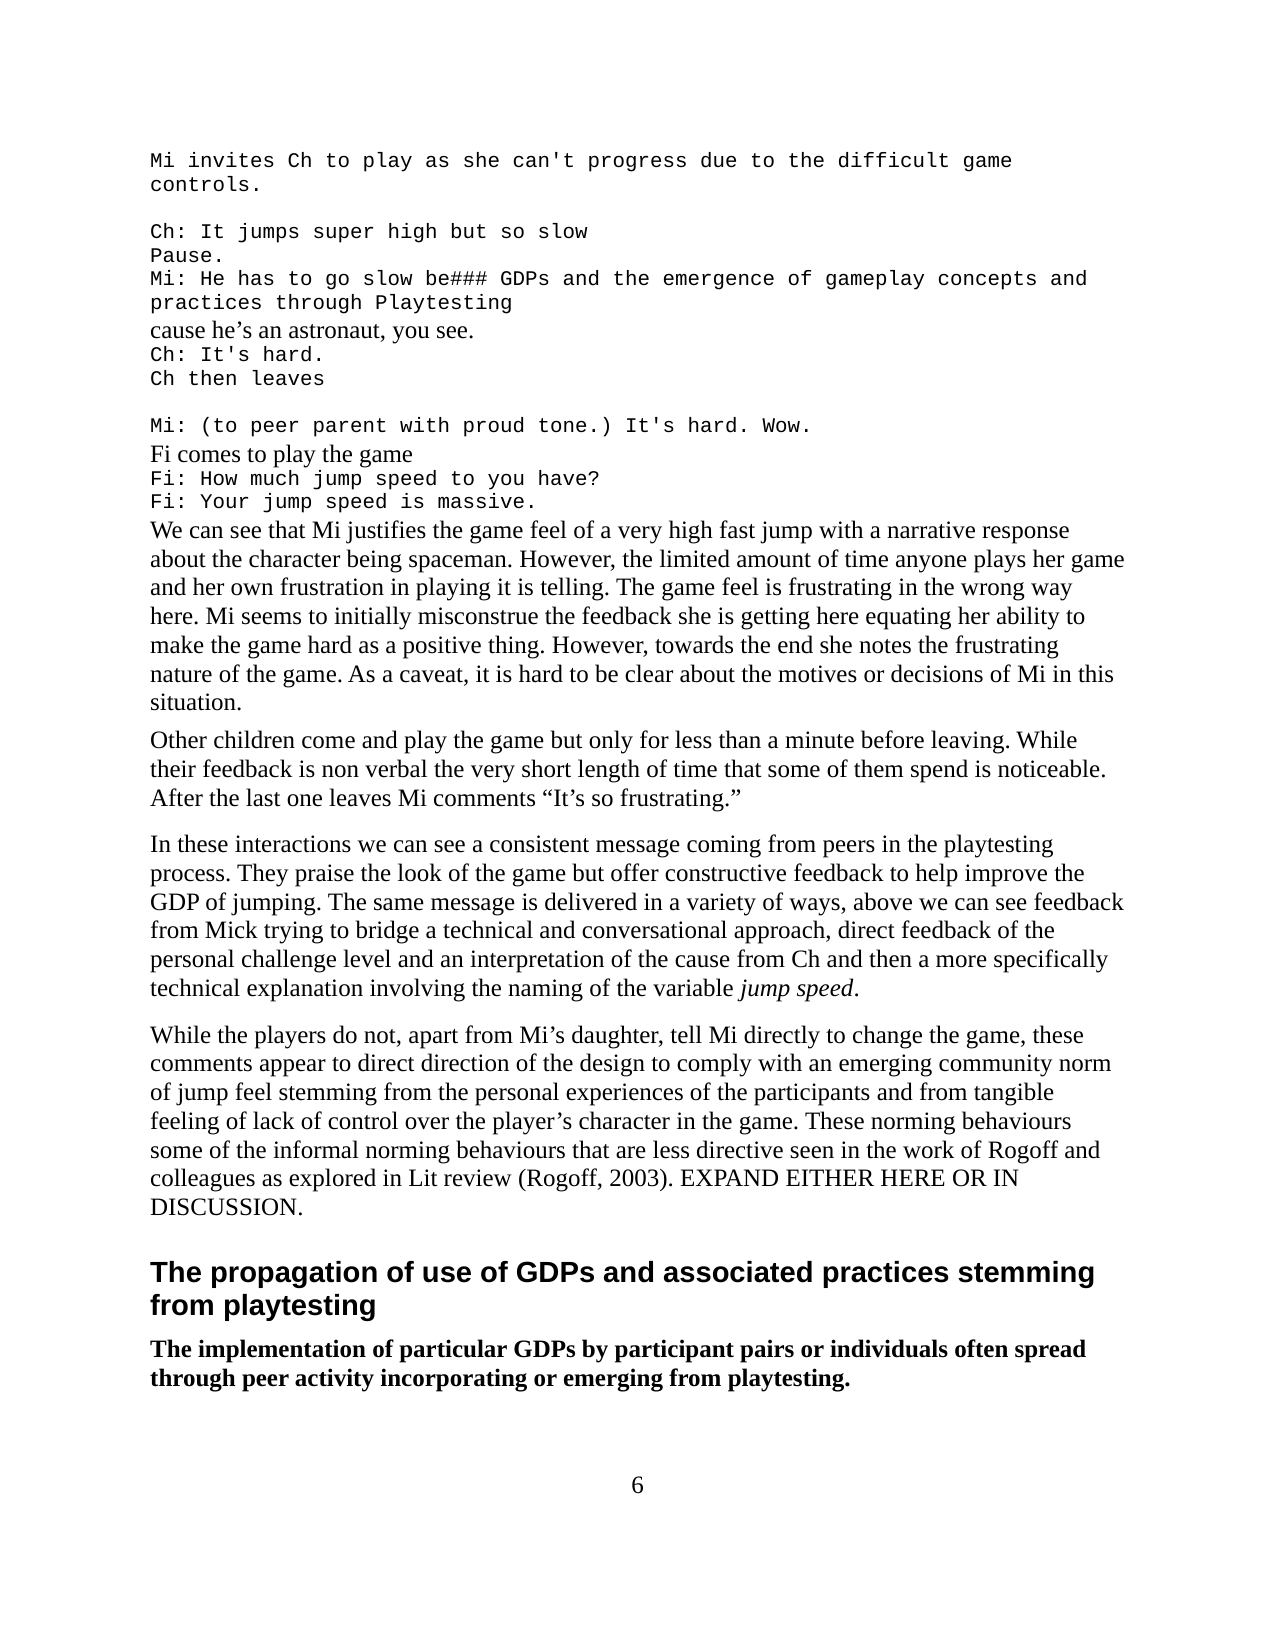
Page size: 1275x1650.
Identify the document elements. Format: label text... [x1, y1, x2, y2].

text In these interactions we can see a consistent message coming from peers in the playtesting process. They praise the look of the game but offer constructive feedback to help improve the GDP of jumping. The same message is delivered in a variety of ways, above we can see feedback from Mick trying to bridge a technical and conversational approach, direct feedback of the personal challenge level and an interpretation of the cause from Ch and then a more specifically technical explanation involving the naming of the variable jump speed. [150, 829, 1125, 1002]
text Other children come and play the game but only for less than a minute before leaving. While their feedback is non verbal the very short length of time that some of them spend is noticeable. After the last one leaves Mi comments “It’s so frustrating.” [150, 725, 1125, 811]
text Mi: He has to go slow be### GDPs and the emergence of gameplay concepts and practices through Playtesting [150, 268, 1125, 316]
text Mi invites Ch to play as she can't progress due to the difficult game controls. [150, 150, 1125, 197]
text Pause. [150, 244, 1125, 268]
text Mi: (to peer parent with proud tone.) It's hard. Wow. [150, 415, 1125, 439]
text Ch then leaves [150, 368, 1125, 392]
text cause he’s an astronaut, you see. [150, 316, 1125, 344]
text Fi: Your jump speed is massive. [150, 491, 1125, 515]
text Ch: It's hard. [150, 344, 1125, 368]
text We can see that Mi justifies the game feel of a very high fast jump with a narrative response about the character being spaceman. However, the limited amount of time anyone plays her game and her own frustration in playing it is telling. The game feel is frustrating in the wrong way here. Mi seems to initially misconstrue the feedback she is getting here equating her ability to make the game hard as a positive thing. However, towards the end she notes the frustrating nature of the game. As a caveat, it is hard to be clear about the motives or decisions of Mi in this situation. [150, 515, 1125, 716]
text Fi: How much jump speed to you have? [150, 468, 1125, 491]
text While the players do not, apart from Mi’s daughter, tell Mi directly to change the game, these comments appear to direct direction of the design to comply with an emerging community norm of jump feel stemming from the personal experiences of the participants and from tangible feeling of lack of control over the player’s character in the game. These norming behaviours some of the informal norming behaviours that are less directive seen in the work of Rogoff and colleagues as explored in Lit review (Rogoff, 2003). EXPAND EITHER HERE OR IN DISCUSSION. [150, 1020, 1125, 1221]
subtitle The propagation of use of GDPs and associated practices stemming from playtesting [150, 1255, 1125, 1322]
text Fi comes to play the game [150, 439, 1125, 468]
text The implementation of particular GDPs by participant pairs or individuals often spread through peer activity incorporating or emerging from playtesting. [150, 1334, 1125, 1392]
text Ch: It jumps super high but so slow [150, 221, 1125, 244]
